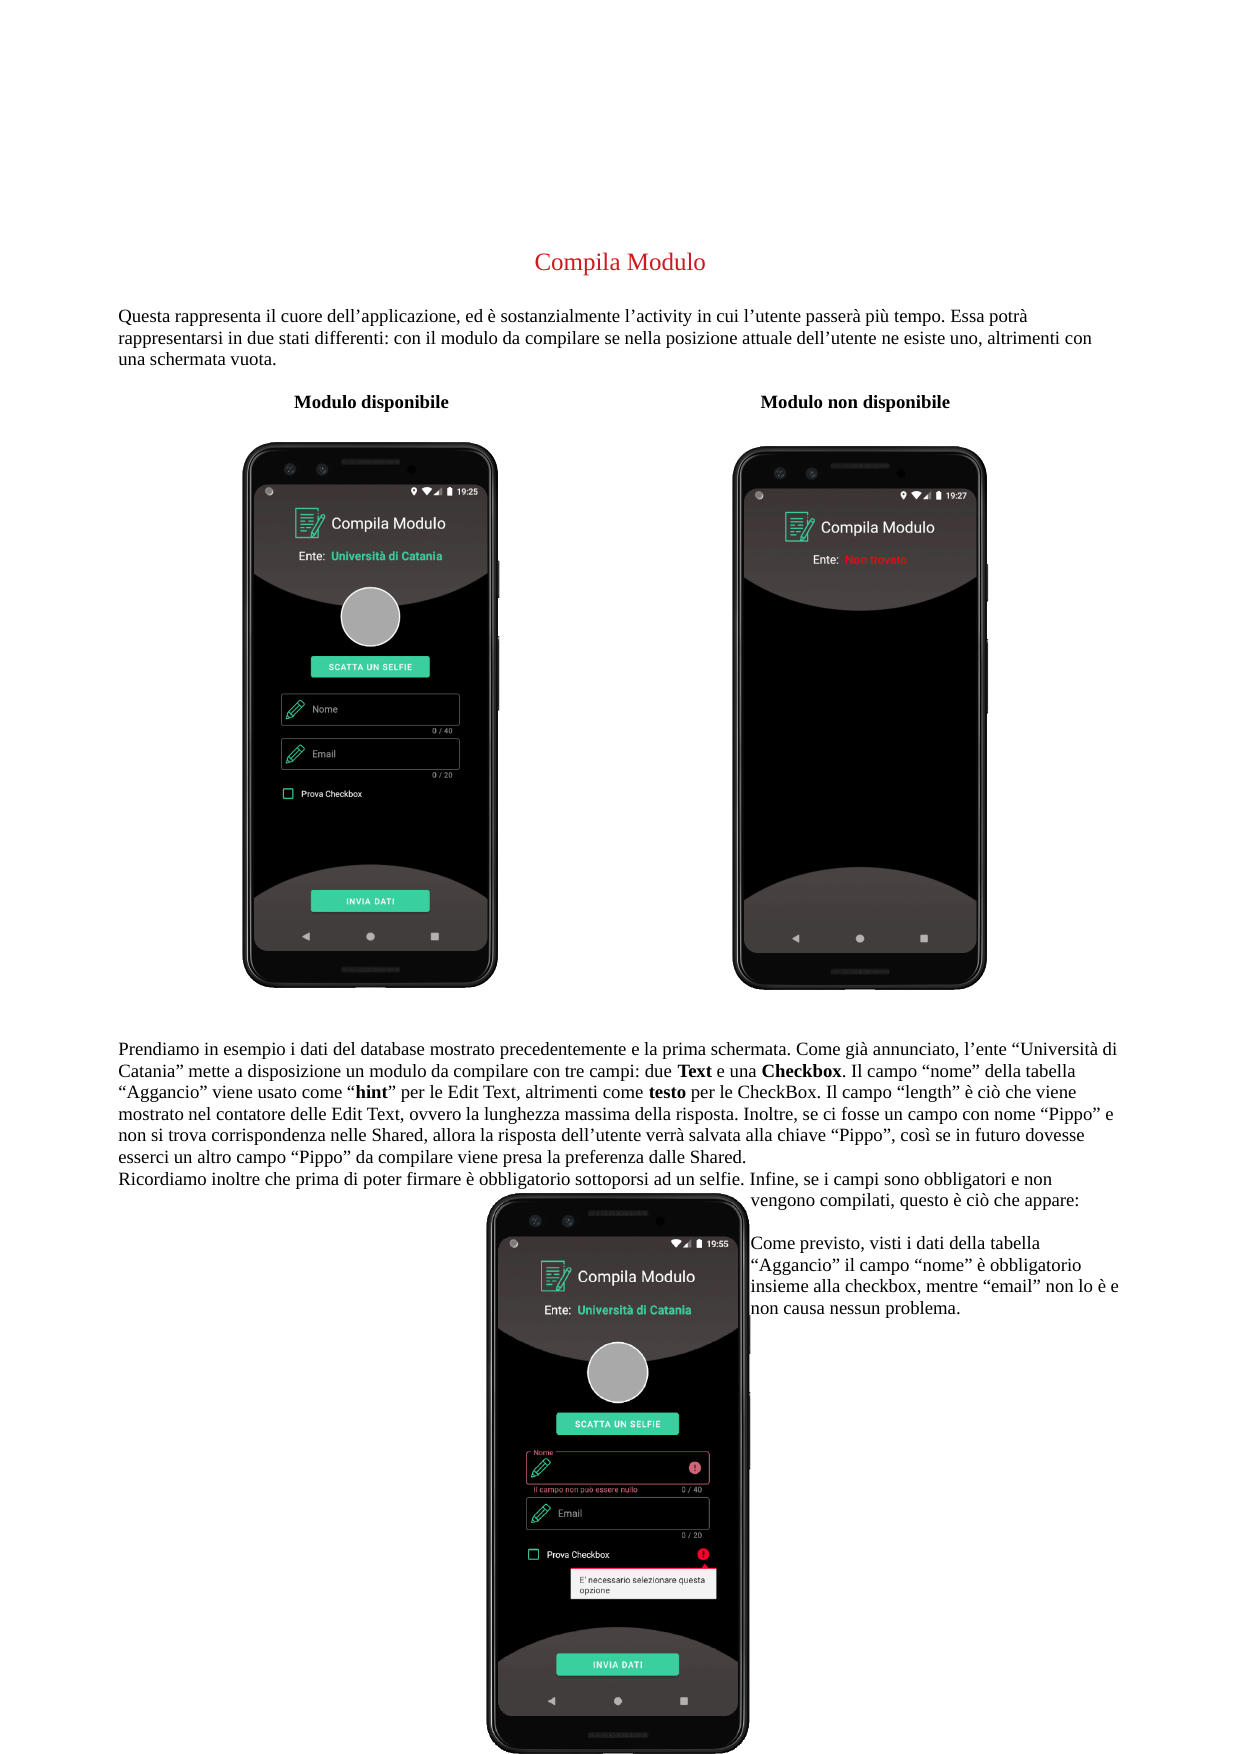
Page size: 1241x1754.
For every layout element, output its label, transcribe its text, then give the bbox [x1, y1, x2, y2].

picture [242, 442, 500, 988]
text Prendiamo in esempio i dati del database mostrato precedentemente e la prima schermata. Come già annunciato, l’ente “Università di Catania” mette a disposizione un modulo da compilare con tre campi: due Text e una Checkbox. Il campo “nome” della tabella “Aggancio” viene usato come “hint” per le Edit Text, altrimenti come testo per le CheckBox. Il campo “length” è ciò che viene mostrato nel contatore delle Edit Text, ovvero la lunghezza massima della risposta. Inoltre, se ci fosse un campo con nome “Pippo” e non si trova corrispondenza nelle Shared, allora la risposta dell’utente verrà salvata alla chiave “Pippo”, così se in futuro dovesse esserci un altro campo “Pippo” da compilare viene presa la preferenza dalle Shared. [118, 1038, 1122, 1167]
text Modulo disponibile Modulo non disponibile [118, 391, 1122, 413]
text Ricordiamo inoltre che prima di poter firmare è obbligatorio sottoporsi ad un selfie. Infine, se i campi sono obbligatori e non vengono compilati, questo è ciò che appare: [118, 1167, 1122, 1211]
text [118, 1232, 486, 1318]
text Compila Modulo [118, 247, 1122, 276]
text Questa rappresenta il cuore dell’applicazione, ed è sostanzialmente l’activity in cui l’utente passerà più tempo. Essa potrà rappresentarsi in due stati differenti: con il modulo da compilare se nella posizione attuale dell’utente ne esiste uno, altrimenti con una schermata vuota. [118, 305, 1122, 370]
picture [732, 446, 989, 990]
text Come previsto, visti i dati della tabella “Aggancio” il campo “nome” è obbligatorio insieme alla checkbox, mentre “email” non lo è e non causa nessun problema. [751, 1232, 1122, 1318]
picture [486, 1193, 751, 1754]
